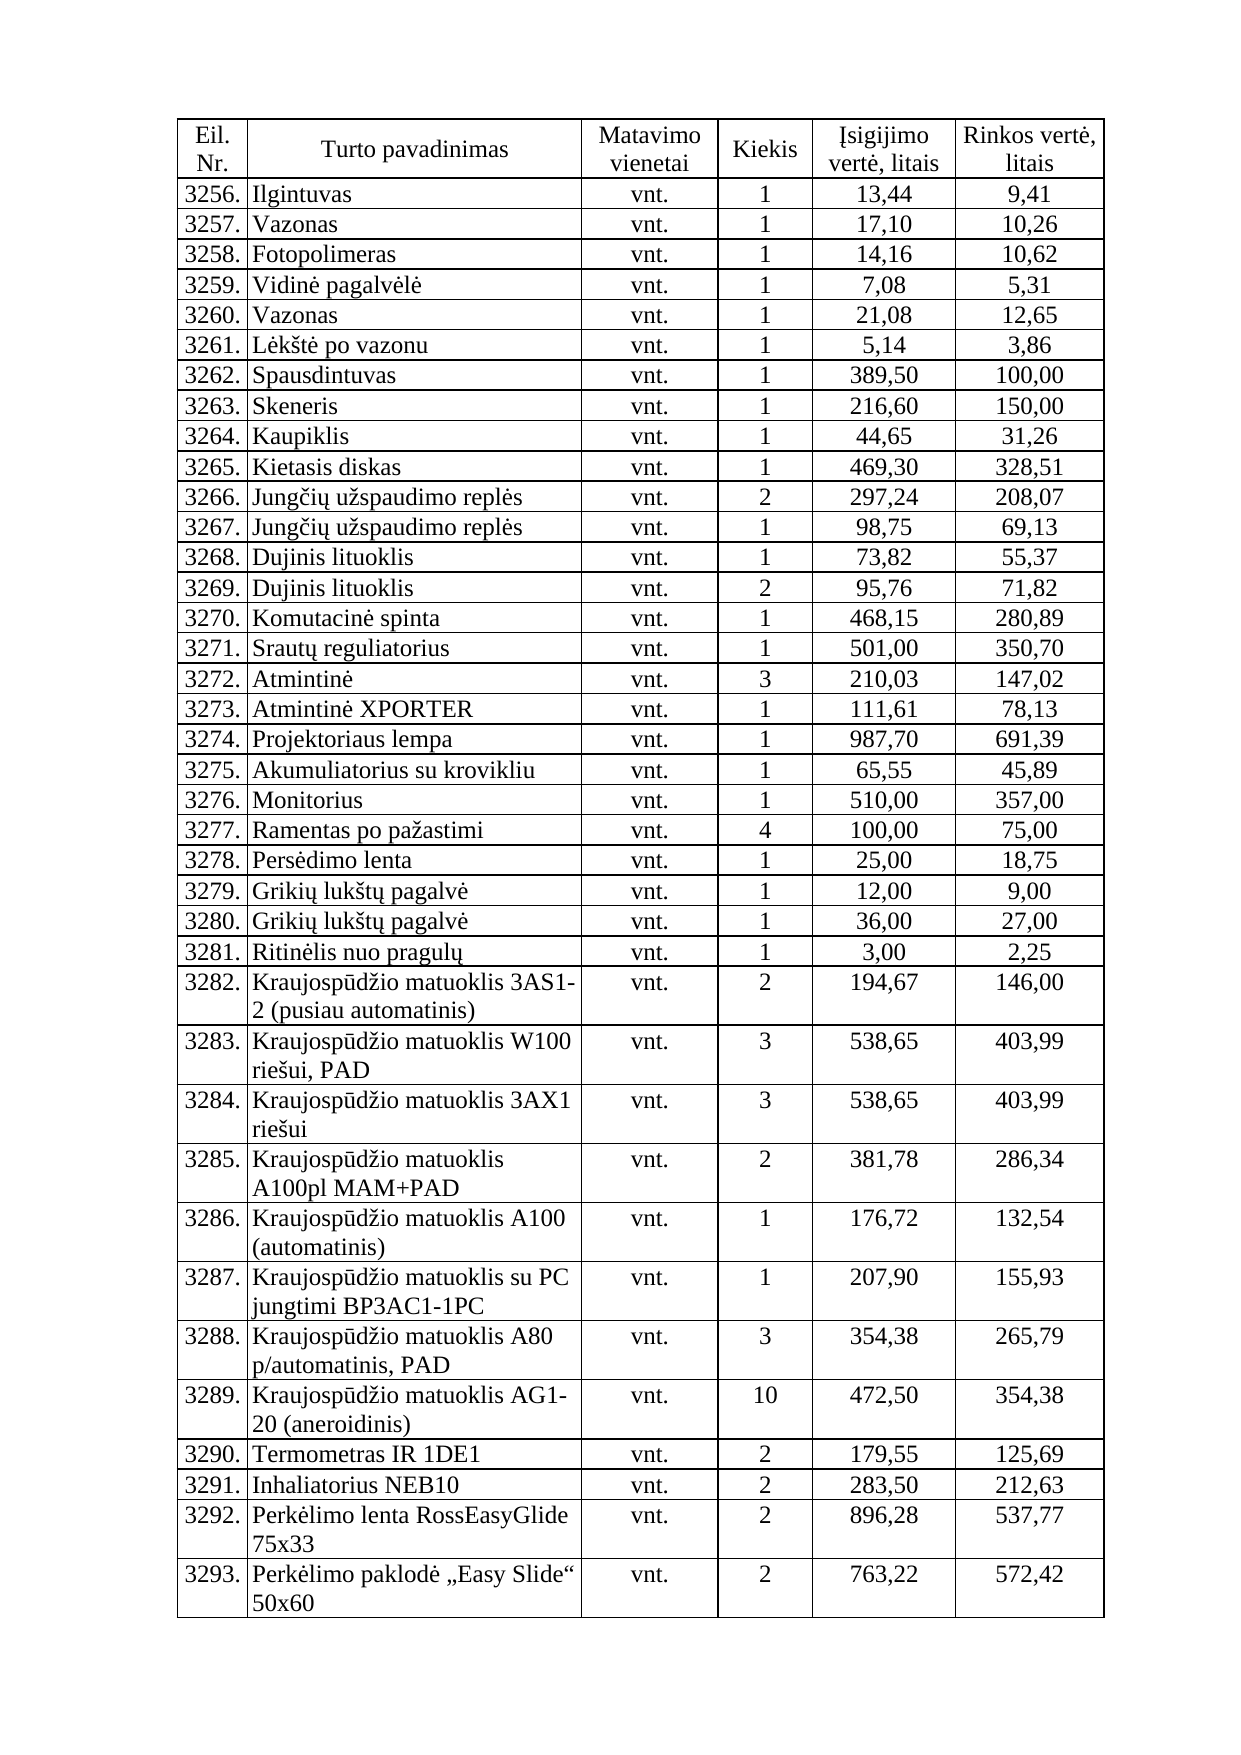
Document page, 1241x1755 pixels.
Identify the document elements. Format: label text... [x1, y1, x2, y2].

table_cell 3286. [178, 1203, 247, 1261]
table_cell vnt. [582, 664, 717, 692]
table_cell 1 [719, 785, 812, 814]
table_cell 2 [719, 1144, 812, 1202]
table_cell vnt. [582, 1085, 717, 1142]
table_cell 763,22 [813, 1559, 955, 1617]
table_cell vnt. [582, 270, 717, 298]
table_cell 3269. [178, 573, 247, 602]
table_cell 25,00 [813, 846, 955, 874]
table_cell 75,00 [956, 815, 1103, 844]
table_cell 3276. [178, 785, 247, 814]
table_cell vnt. [582, 391, 717, 420]
table_cell 1 [719, 937, 812, 965]
table_cell 3282. [178, 967, 247, 1024]
table_cell Atmintinė [248, 664, 581, 692]
table_cell vnt. [582, 694, 717, 723]
table_cell vnt. [582, 421, 717, 450]
table_cell vnt. [582, 209, 717, 238]
table_cell vnt. [582, 361, 717, 389]
table_cell 208,07 [956, 482, 1103, 511]
table_cell 1 [719, 633, 812, 662]
table_cell 538,65 [813, 1085, 955, 1142]
table_cell Srautų reguliatorius [248, 633, 581, 662]
table_cell Jungčių užspaudimo replės [248, 482, 581, 511]
table_cell 3275. [178, 755, 247, 783]
table_cell 1 [719, 361, 812, 389]
table_cell 1 [719, 240, 812, 268]
table_cell 2 [719, 1500, 812, 1557]
table_cell vnt. [582, 1380, 717, 1438]
table_cell 146,00 [956, 967, 1103, 1024]
table_cell 1 [719, 270, 812, 298]
table_cell 3288. [178, 1321, 247, 1379]
table_cell vnt. [582, 906, 717, 935]
table_cell 14,16 [813, 240, 955, 268]
table_cell 896,28 [813, 1500, 955, 1557]
table_cell vnt. [582, 633, 717, 662]
table_cell Ramentas po pažastimi [248, 815, 581, 844]
table_cell 44,65 [813, 421, 955, 450]
table_cell 9,00 [956, 876, 1103, 905]
table_cell Vazonas [248, 209, 581, 238]
table_cell vnt. [582, 300, 717, 329]
table_cell 469,30 [813, 452, 955, 480]
table_cell 3280. [178, 906, 247, 935]
table_cell 3279. [178, 876, 247, 905]
table_cell 1 [719, 603, 812, 632]
table_cell 3 [719, 1085, 812, 1142]
table_cell 3,86 [956, 330, 1103, 359]
table_cell 12,00 [813, 876, 955, 905]
table_cell 3285. [178, 1144, 247, 1202]
table_cell Kraujospūdžio matuoklis AG1-20 (aneroidinis) [248, 1380, 581, 1438]
table_cell vnt. [582, 1262, 717, 1320]
table_cell vnt. [582, 603, 717, 632]
table_cell 1 [719, 421, 812, 450]
table_cell 36,00 [813, 906, 955, 935]
table_cell 31,26 [956, 421, 1103, 450]
table_cell Termometras IR 1DE1 [248, 1440, 581, 1468]
table_cell 1 [719, 543, 812, 571]
table_cell 357,00 [956, 785, 1103, 814]
table_cell 1 [719, 876, 812, 905]
table_cell 1 [719, 725, 812, 753]
table_cell Akumuliatorius su krovikliu [248, 755, 581, 783]
table_cell 3273. [178, 694, 247, 723]
table_cell 2,25 [956, 937, 1103, 965]
table_cell 3283. [178, 1026, 247, 1083]
table_cell 297,24 [813, 482, 955, 511]
table_cell 468,15 [813, 603, 955, 632]
table_cell 3266. [178, 482, 247, 511]
table_cell 194,67 [813, 967, 955, 1024]
table_cell 1 [719, 391, 812, 420]
table_cell Vidinė pagalvėlė [248, 270, 581, 298]
table_cell 354,38 [813, 1321, 955, 1379]
table_cell 3272. [178, 664, 247, 692]
table_cell 73,82 [813, 543, 955, 571]
table_cell 2 [719, 1559, 812, 1617]
table_cell 9,41 [956, 179, 1103, 207]
table_cell 17,10 [813, 209, 955, 238]
table_cell 2 [719, 1440, 812, 1468]
table_cell 3270. [178, 603, 247, 632]
table_cell Komutacinė spinta [248, 603, 581, 632]
table_cell vnt. [582, 967, 717, 1024]
table_cell 2 [719, 967, 812, 1024]
table_cell Kietasis diskas [248, 452, 581, 480]
table_cell 3 [719, 664, 812, 692]
table_cell Spausdintuvas [248, 361, 581, 389]
table_cell vnt. [582, 785, 717, 814]
table_cell vnt. [582, 1203, 717, 1261]
table_header Matavimo vienetai [582, 120, 717, 177]
table_cell 3292. [178, 1500, 247, 1557]
table_cell 55,37 [956, 543, 1103, 571]
table_cell 1 [719, 179, 812, 207]
table_cell Perkėlimo lenta RossEasyGlide 75x33 [248, 1500, 581, 1557]
table_cell 95,76 [813, 573, 955, 602]
table_cell 210,03 [813, 664, 955, 692]
table_cell 216,60 [813, 391, 955, 420]
table_cell 350,70 [956, 633, 1103, 662]
table_cell 3287. [178, 1262, 247, 1320]
table_cell vnt. [582, 573, 717, 602]
table_cell 1 [719, 906, 812, 935]
table_cell Grikių lukštų pagalvė [248, 876, 581, 905]
table_header Rinkos vertė, litais [956, 120, 1103, 177]
table_cell Kraujospūdžio matuoklis su PC jungtimi BP3AC1-1PC [248, 1262, 581, 1320]
table_cell 27,00 [956, 906, 1103, 935]
table_cell Dujinis lituoklis [248, 573, 581, 602]
table_cell 501,00 [813, 633, 955, 662]
table_cell vnt. [582, 937, 717, 965]
table_cell 3293. [178, 1559, 247, 1617]
table_header Turto pavadinimas [248, 120, 581, 177]
table_cell Projektoriaus lempa [248, 725, 581, 753]
table_cell 3258. [178, 240, 247, 268]
table_cell Kraujospūdžio matuoklis A100pl MAM+PAD [248, 1144, 581, 1202]
table_cell 1 [719, 1203, 812, 1261]
table_cell 10,62 [956, 240, 1103, 268]
table_cell 381,78 [813, 1144, 955, 1202]
table_cell 21,08 [813, 300, 955, 329]
table_cell Inhaliatorius NEB10 [248, 1470, 581, 1498]
table_cell Kraujospūdžio matuoklis A80 p/automatinis, PAD [248, 1321, 581, 1379]
table_cell 100,00 [956, 361, 1103, 389]
table_cell 3261. [178, 330, 247, 359]
table_cell Jungčių užspaudimo replės [248, 512, 581, 541]
table_cell 98,75 [813, 512, 955, 541]
table_cell Ilgintuvas [248, 179, 581, 207]
table_cell Perkėlimo paklodė „Easy Slide“ 50x60 [248, 1559, 581, 1617]
table_cell vnt. [582, 846, 717, 874]
table_cell 150,00 [956, 391, 1103, 420]
table_cell 572,42 [956, 1559, 1103, 1617]
table_cell vnt. [582, 240, 717, 268]
table_cell vnt. [582, 330, 717, 359]
table_cell 280,89 [956, 603, 1103, 632]
table_cell 3,00 [813, 937, 955, 965]
table_cell vnt. [582, 1440, 717, 1468]
table_cell Ritinėlis nuo pragulų [248, 937, 581, 965]
table_cell vnt. [582, 179, 717, 207]
table_cell 1 [719, 755, 812, 783]
table_cell 132,54 [956, 1203, 1103, 1261]
table_cell 1 [719, 694, 812, 723]
table_cell 3259. [178, 270, 247, 298]
table_cell 69,13 [956, 512, 1103, 541]
table_cell 18,75 [956, 846, 1103, 874]
table_cell 538,65 [813, 1026, 955, 1083]
table_cell Kraujospūdžio matuoklis W100 riešui, PAD [248, 1026, 581, 1083]
table_cell Atmintinė XPORTER [248, 694, 581, 723]
table_cell 13,44 [813, 179, 955, 207]
table_cell 537,77 [956, 1500, 1103, 1557]
table_cell 3256. [178, 179, 247, 207]
table_cell Persėdimo lenta [248, 846, 581, 874]
table_cell vnt. [582, 1470, 717, 1498]
table_cell 1 [719, 330, 812, 359]
table_cell 100,00 [813, 815, 955, 844]
table_cell 1 [719, 1262, 812, 1320]
table_cell 3291. [178, 1470, 247, 1498]
table_cell 265,79 [956, 1321, 1103, 1379]
table_cell 65,55 [813, 755, 955, 783]
table_cell 3 [719, 1321, 812, 1379]
table_cell 125,69 [956, 1440, 1103, 1468]
table_cell 2 [719, 573, 812, 602]
table_header Kiekis [719, 120, 812, 177]
table_cell Lėkštė po vazonu [248, 330, 581, 359]
table_cell 5,14 [813, 330, 955, 359]
table_cell vnt. [582, 482, 717, 511]
table_cell 3281. [178, 937, 247, 965]
table_cell 354,38 [956, 1380, 1103, 1438]
table_cell 3265. [178, 452, 247, 480]
table_cell 10 [719, 1380, 812, 1438]
table_cell 10,26 [956, 209, 1103, 238]
table_cell Kraujospūdžio matuoklis 3AX1 riešui [248, 1085, 581, 1142]
table_cell 3278. [178, 846, 247, 874]
table_cell 328,51 [956, 452, 1103, 480]
table_cell 3284. [178, 1085, 247, 1142]
table_cell 212,63 [956, 1470, 1103, 1498]
table_cell 1 [719, 300, 812, 329]
table_cell vnt. [582, 725, 717, 753]
table_cell 3264. [178, 421, 247, 450]
table_cell 987,70 [813, 725, 955, 753]
table_cell 12,65 [956, 300, 1103, 329]
table_cell 1 [719, 512, 812, 541]
table_cell 1 [719, 846, 812, 874]
table_cell Dujinis lituoklis [248, 543, 581, 571]
table_cell vnt. [582, 543, 717, 571]
table_cell 4 [719, 815, 812, 844]
table_cell 403,99 [956, 1026, 1103, 1083]
table_cell 176,72 [813, 1203, 955, 1261]
table_cell 2 [719, 1470, 812, 1498]
table_cell Kraujospūdžio matuoklis A100 (automatinis) [248, 1203, 581, 1261]
table_cell 3277. [178, 815, 247, 844]
table_cell 3 [719, 1026, 812, 1083]
table_cell 3268. [178, 543, 247, 571]
table_cell 3290. [178, 1440, 247, 1468]
table_cell 78,13 [956, 694, 1103, 723]
table_cell vnt. [582, 1321, 717, 1379]
table_cell 286,34 [956, 1144, 1103, 1202]
table_cell vnt. [582, 876, 717, 905]
table_cell 179,55 [813, 1440, 955, 1468]
table_header Eil. Nr. [178, 120, 247, 177]
table_cell Skeneris [248, 391, 581, 420]
table_cell 5,31 [956, 270, 1103, 298]
table_cell 111,61 [813, 694, 955, 723]
table_cell vnt. [582, 755, 717, 783]
table_cell 691,39 [956, 725, 1103, 753]
table_cell Vazonas [248, 300, 581, 329]
table_cell 3274. [178, 725, 247, 753]
table_cell 2 [719, 482, 812, 511]
table_cell Grikių lukštų pagalvė [248, 906, 581, 935]
table_cell 3271. [178, 633, 247, 662]
table_cell Kaupiklis [248, 421, 581, 450]
table_cell vnt. [582, 452, 717, 480]
table_cell 403,99 [956, 1085, 1103, 1142]
table_cell vnt. [582, 1500, 717, 1557]
table_cell Kraujospūdžio matuoklis 3AS1-2 (pusiau automatinis) [248, 967, 581, 1024]
table_cell Monitorius [248, 785, 581, 814]
table_cell 71,82 [956, 573, 1103, 602]
table_cell vnt. [582, 1026, 717, 1083]
table_cell 3260. [178, 300, 247, 329]
table_cell 1 [719, 209, 812, 238]
table_cell vnt. [582, 1144, 717, 1202]
table_cell 7,08 [813, 270, 955, 298]
table_cell 155,93 [956, 1262, 1103, 1320]
table_cell 207,90 [813, 1262, 955, 1320]
table_cell vnt. [582, 815, 717, 844]
table_cell vnt. [582, 512, 717, 541]
table_cell 3289. [178, 1380, 247, 1438]
table_cell 389,50 [813, 361, 955, 389]
table_cell 510,00 [813, 785, 955, 814]
table_cell 45,89 [956, 755, 1103, 783]
table_cell 3267. [178, 512, 247, 541]
table_header Įsigijimo vertė, litais [813, 120, 955, 177]
table_cell vnt. [582, 1559, 717, 1617]
table_cell Fotopolimeras [248, 240, 581, 268]
table_cell 3257. [178, 209, 247, 238]
table_cell 283,50 [813, 1470, 955, 1498]
table_cell 1 [719, 452, 812, 480]
table_cell 3262. [178, 361, 247, 389]
table_cell 472,50 [813, 1380, 955, 1438]
table_cell 3263. [178, 391, 247, 420]
table_cell 147,02 [956, 664, 1103, 692]
